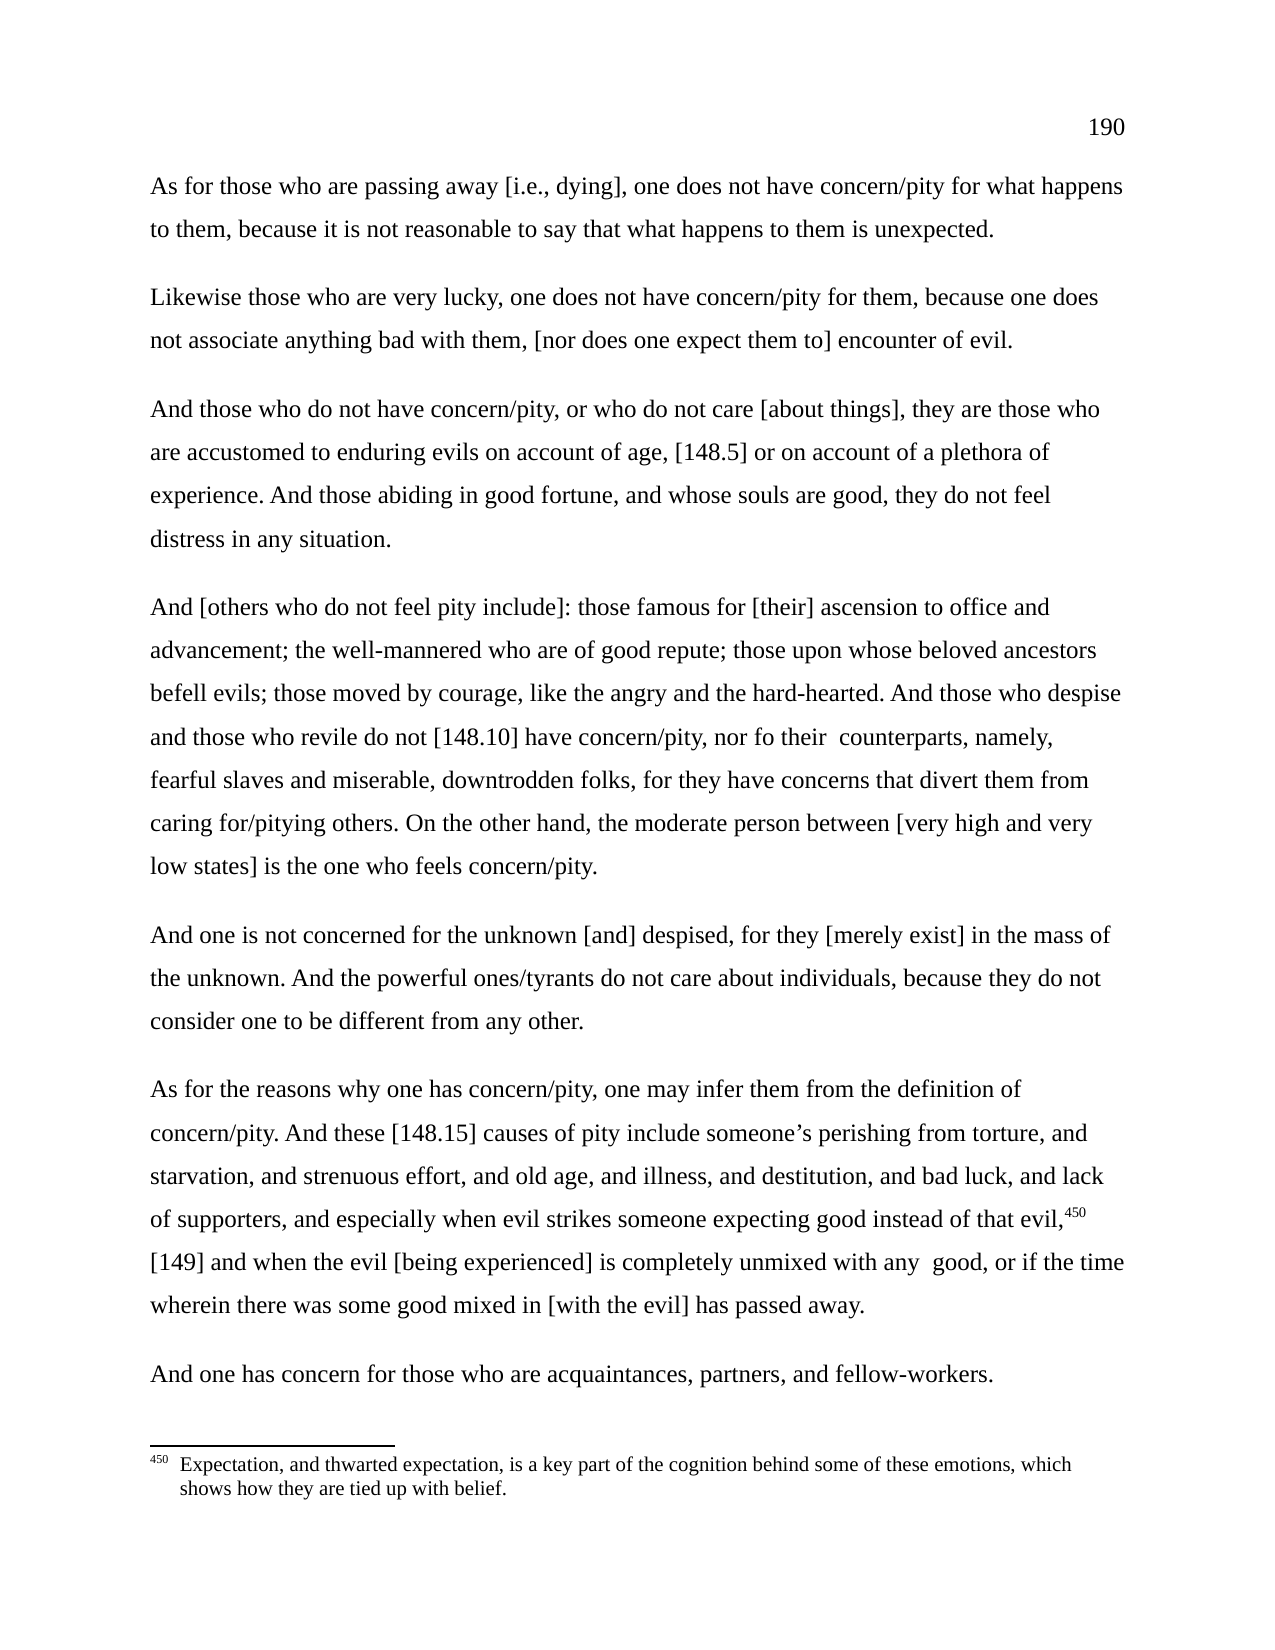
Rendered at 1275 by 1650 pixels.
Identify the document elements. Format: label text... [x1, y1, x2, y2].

text As for the reasons why one has concern/pity, one may infer them from the definition of concern/pity. And these [148.15] causes of pity include someone’s perishing from torture, and starvation, and strenuous effort, and old age, and illness, and destitution, and bad luck, and lack of supporters, and especially when evil strikes someone expecting good instead of that evil, [149] and when the evil [being experienced] is completely unmixed with any good, or if the time wherein there was some good mixed in [with the evil] has passed away. [150, 1074, 1125, 1319]
text And one has concern for those who are acquaintances, partners, and fellow-workers. [150, 1359, 1125, 1388]
text Likewise those who are very lucky, one does not have concern/pity for them, because one does not associate anything bad with them, [nor does one expect them to] encounter of evil. [150, 282, 1125, 354]
text As for those who are passing away [i.e., dying], one does not have concern/pity for what happens to them, because it is not reasonable to say that what happens to them is unexpected. [150, 171, 1125, 243]
text And those who do not have concern/pity, or who do not care [about things], they are those who are accustomed to enduring evils on account of age, [148.5] or on account of a plethora of experience. And those abiding in good fortune, and whose souls are good, they do not feel distress in any situation. [150, 394, 1125, 552]
text Expectation, and thwarted expectation, is a key part of the cognition behind some of these emotions, which shows how they are tied up with belief. [150, 1452, 1125, 1500]
text And one is not concerned for the unknown [and] despised, for they [merely exist] in the mass of the unknown. And the powerful ones/tyrants do not care about individuals, because they do not consider one to be different from any other. [150, 920, 1125, 1035]
text And [others who do not feel pity include]: those famous for [their] ascension to office and advancement; the well-mannered who are of good repute; those upon whose beloved ancestors befell evils; those moved by courage, like the angry and the hard-hearted. And those who despise and those who revile do not [148.10] have concern/pity, nor fo their counterparts, namely, fearful slaves and miserable, downtrodden folks, for they have concerns that divert them from caring for/pitying others. On the other hand, the moderate person between [very high and very low states] is the one who feels concern/pity. [150, 592, 1125, 880]
